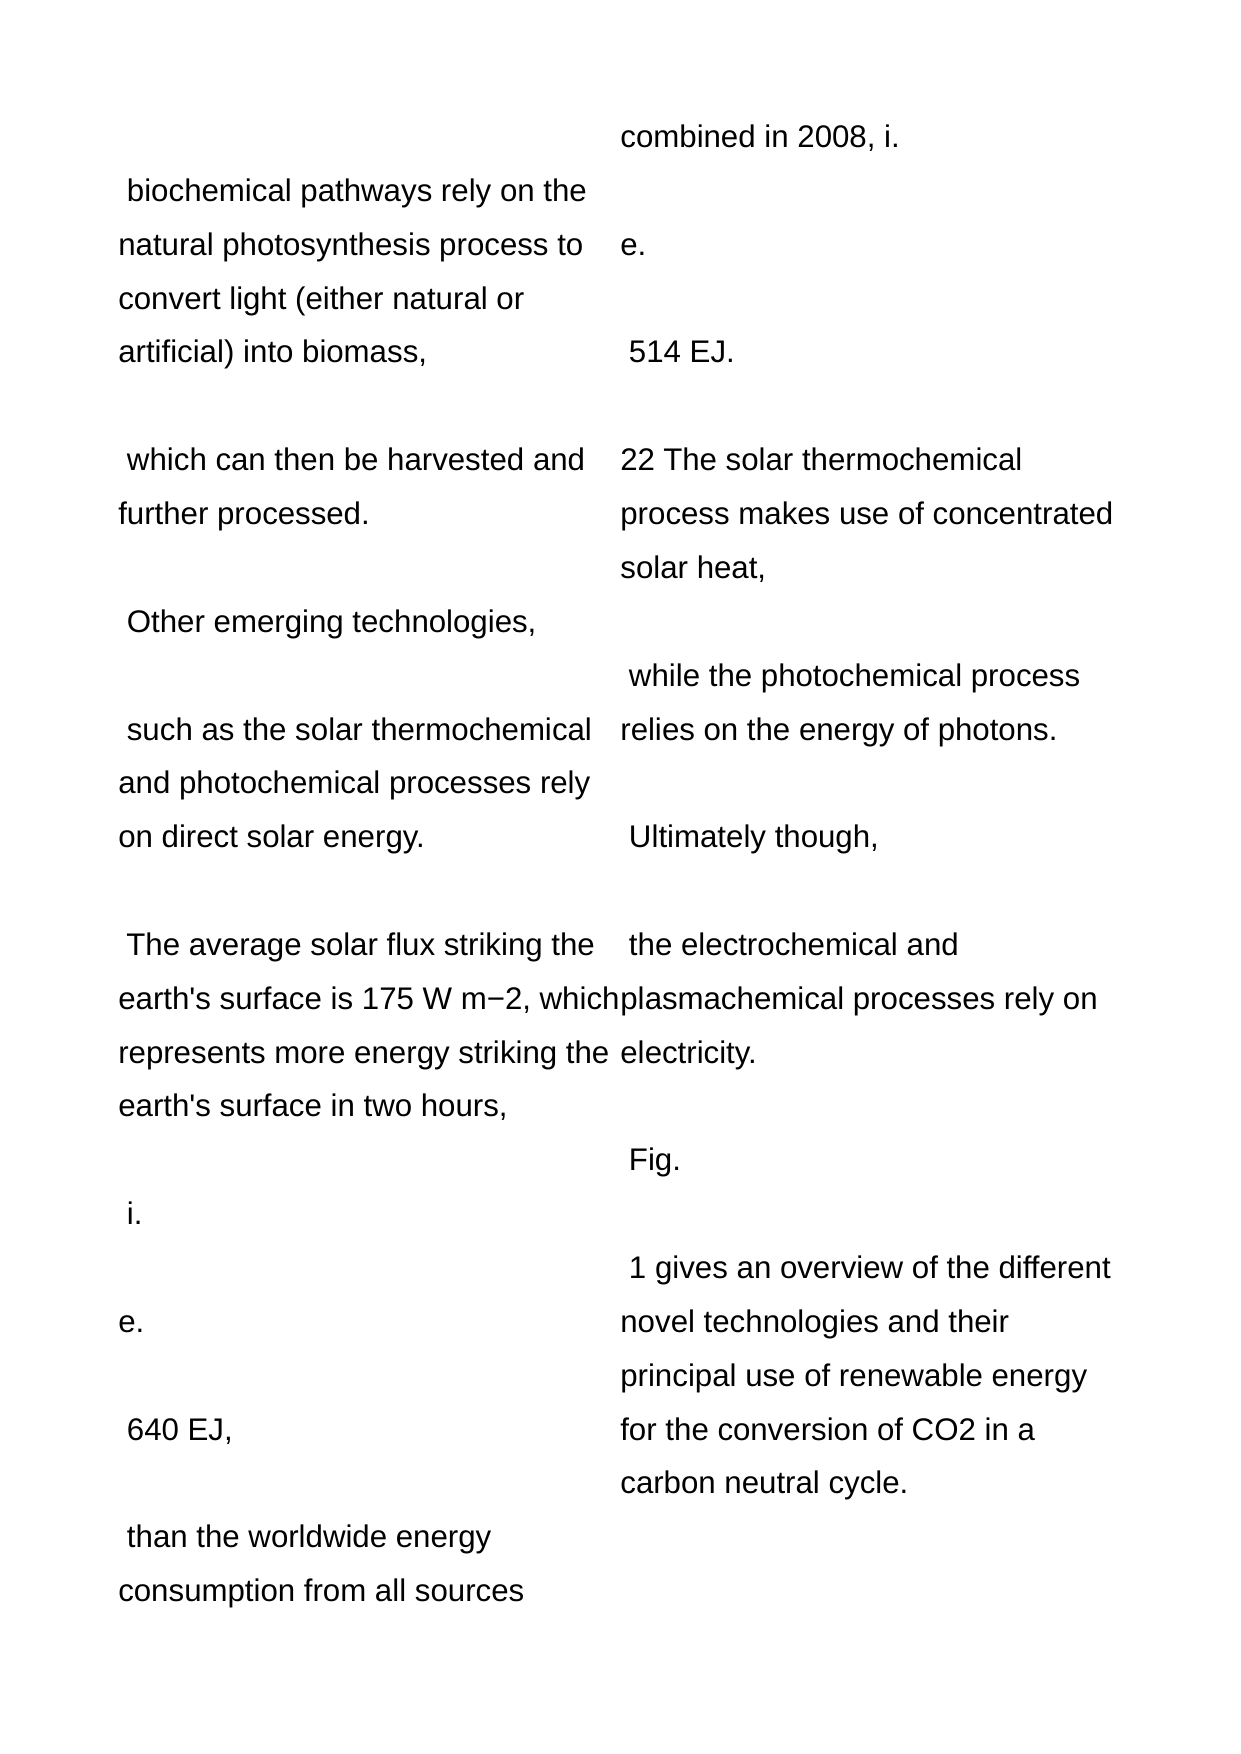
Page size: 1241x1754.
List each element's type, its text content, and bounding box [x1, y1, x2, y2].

text Fig. [620, 1141, 1122, 1177]
text Ultimately though, [620, 818, 1122, 854]
text 22 The solar thermochemical process makes use of concentrated solar heat, [620, 441, 1122, 585]
text Other emerging technologies, [118, 603, 620, 639]
text e. [118, 1303, 620, 1339]
text The average solar flux striking the earth's surface is 175 W m−2, which represents more energy striking the earth's surface in two hours, [118, 926, 620, 1123]
text i. [118, 1195, 620, 1231]
text such as the solar thermochemical and photochemical processes rely on direct solar energy. [118, 711, 620, 854]
text while the photochemical process relies on the energy of photons. [620, 657, 1122, 746]
text 514 EJ. [620, 333, 1122, 369]
text 1 gives an overview of the different novel technologies and their principal use of renewable energy for the conversion of CO2 in a carbon neutral cycle. [620, 1249, 1122, 1500]
text combined in 2008, i. [620, 118, 1122, 154]
text 640 EJ, [118, 1411, 620, 1447]
text biochemical pathways rely on the natural photosynthesis process to convert light (either natural or artificial) into biomass, [118, 172, 620, 369]
text the electrochemical and plasmachemical processes rely on electricity. [620, 926, 1122, 1069]
text which can then be harvested and further processed. [118, 441, 620, 531]
text e. [620, 226, 1122, 262]
text than the worldwide energy consumption from all sources [118, 1518, 620, 1608]
